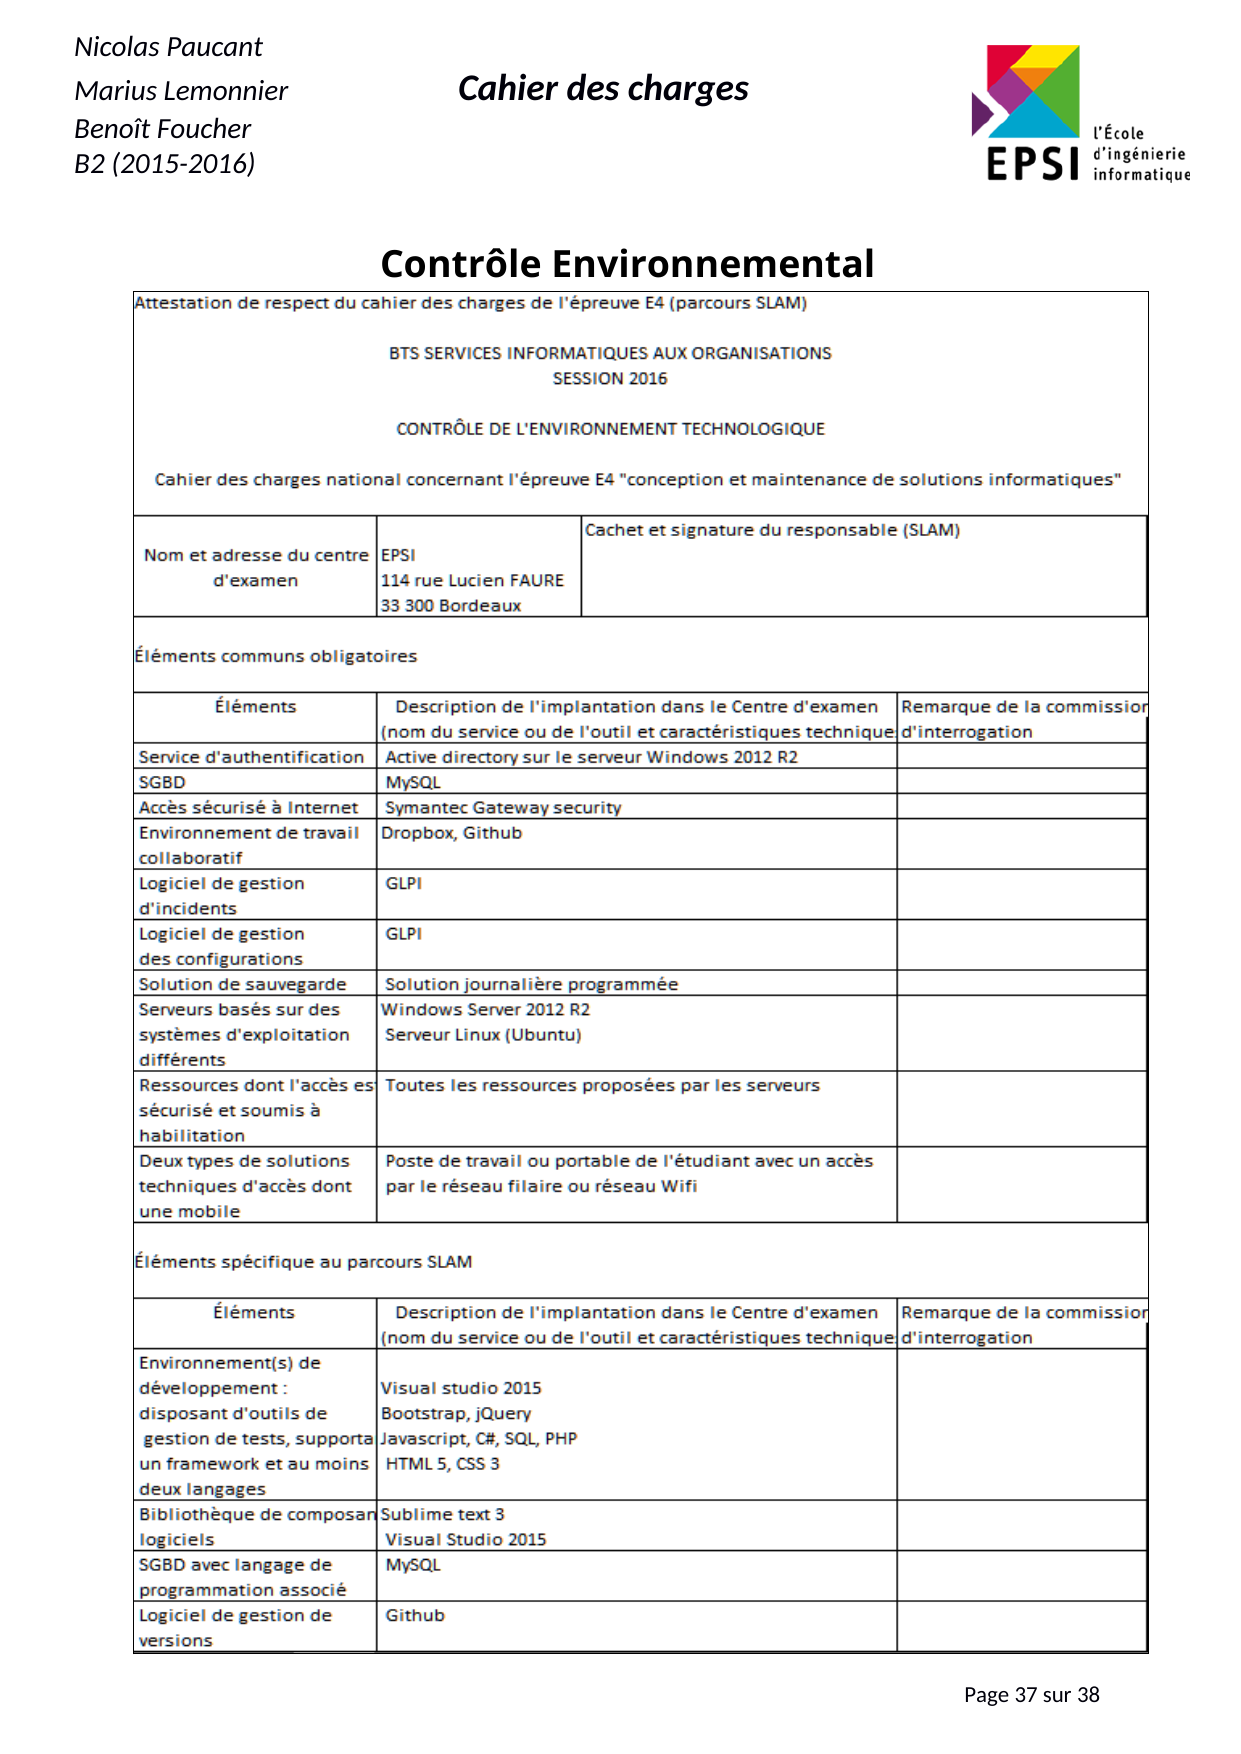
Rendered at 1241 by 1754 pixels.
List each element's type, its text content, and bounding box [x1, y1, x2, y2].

subtitle Contrôle Environnemental [133, 237, 1122, 288]
